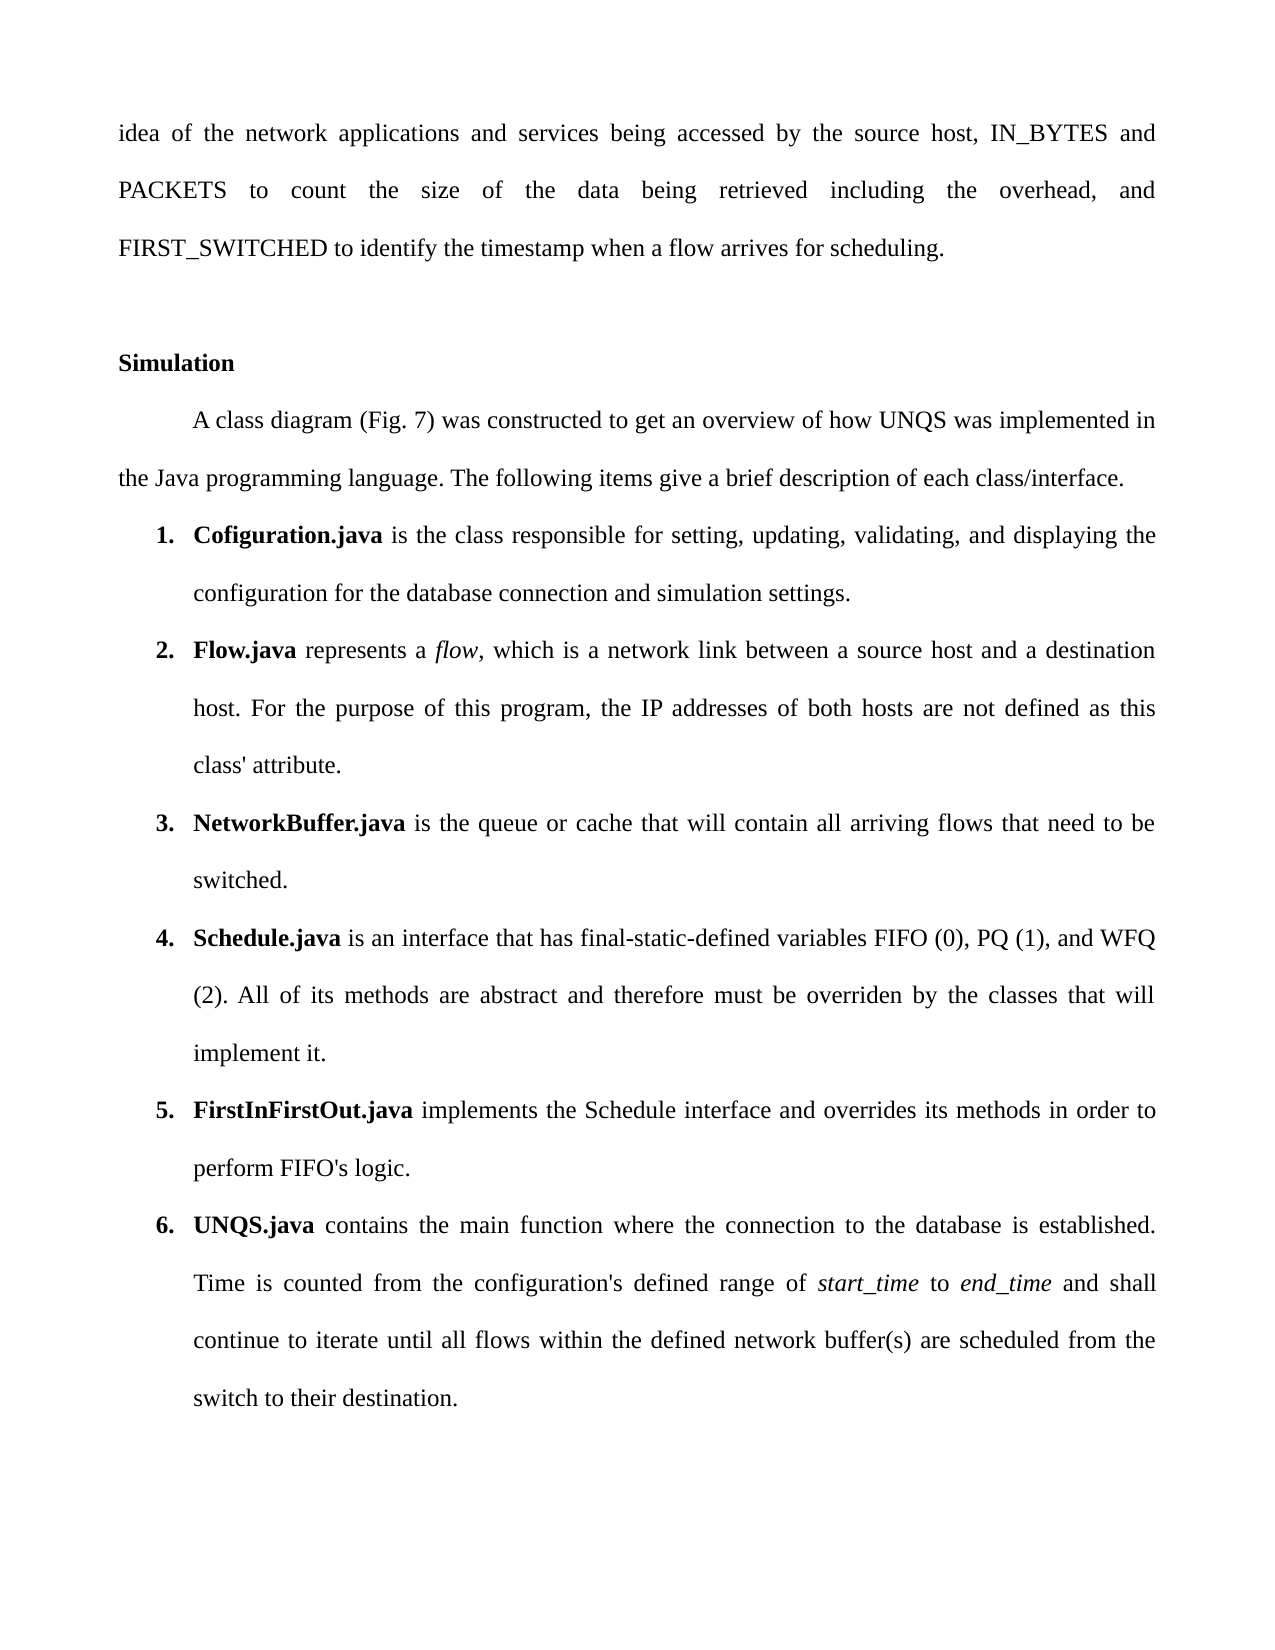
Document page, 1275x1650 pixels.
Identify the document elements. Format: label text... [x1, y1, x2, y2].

text Simulation [118, 348, 1157, 377]
list Flow.java represents a flow, which is a network link between a source host and a destination host. For the purpose of this program, the IP addresses of both hosts are not defined as this class' attribute. [156, 636, 1157, 779]
text A class diagram (Fig. 7) was constructed to get an overview of how UNQS was implemented in the Java programming language. The following items give a brief description of each class/interface. [118, 406, 1157, 492]
list FirstInFirstOut.java implements the Schedule interface and overrides its methods in order to perform FIFO's logic. [156, 1096, 1157, 1182]
text idea of the network applications and services being accessed by the source host, IN_BYTES and PACKETS to count the size of the data being retrieved including the overhead, and FIRST_SWITCHED to identify the timestamp when a flow arrives for scheduling. [118, 118, 1157, 262]
list Schedule.java is an interface that has final-static-defined variables FIFO (0), PQ (1), and WFQ (2). All of its methods are abstract and therefore must be overriden by the classes that will implement it. [156, 923, 1157, 1067]
list NetworkBuffer.java is the queue or cache that will contain all arriving flows that need to be switched. [156, 808, 1157, 894]
list UNQS.java contains the main function where the connection to the database is established. Time is counted from the configuration's defined range of start_time to end_time and shall continue to iterate until all flows within the defined network buffer(s) are scheduled from the switch to their destination. [156, 1211, 1157, 1412]
list Cofiguration.java is the class responsible for setting, updating, validating, and displaying the configuration for the database connection and simulation settings. [156, 521, 1157, 607]
